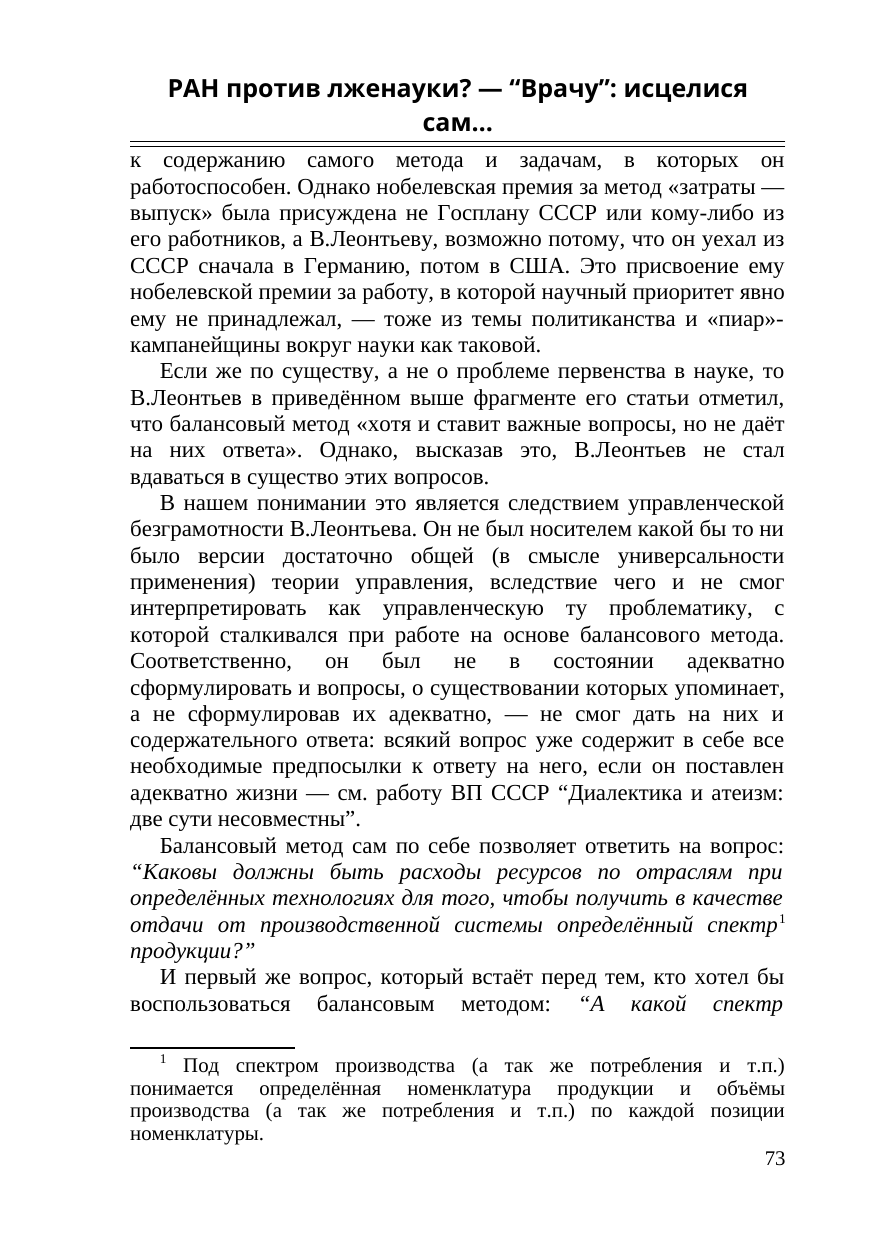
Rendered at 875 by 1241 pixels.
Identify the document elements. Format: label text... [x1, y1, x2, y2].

text В нашем понимании это является следствием управленческой безграмотности В.Леонтьева. Он не был носителем какой бы то ни было версии достаточно общей (в смысле универсальности применения) теории управления, вследствие чего и не смог интерпретировать как управленческую ту проблематику, с которой сталкивался при работе на основе балансового метода. Соответственно, он был не в состоянии адекватно сформулировать и вопросы, о существовании которых упоминает, а не сформулировав их адекватно, — не смог дать на них и содержательного ответа: всякий вопрос уже содержит в себе все необходимые предпосылки к ответу на него, если он поставлен адекватно жизни — см. работу ВП СССР “Диалектика и атеизм: две сути несовместны”. [130, 489, 785, 832]
text Если же по существу, а не о проблеме первенства в науке, то В.Леонтьев в приведённом выше фрагменте его статьи отметил, что балансовый метод «хотя и ставит важные вопросы, но не даёт на них ответа». Однако, высказав это, В.Леонтьев не стал вдаваться в существо этих вопросов. [130, 357, 785, 489]
text Под спектром производства (а так же потребления и т.п.) понимается определённая номенклатура продукции и объёмы производства (а так же потребления и т.п.) по каждой позиции номенклатуры. [130, 1054, 785, 1145]
text И первый же вопрос, который встаёт перед тем, кто хотел бы воспользоваться балансовым методом: “А какой спектр [130, 963, 785, 1016]
text к содержанию самого метода и задачам, в которых он работоспособен. Однако нобелевская премия за метод «затраты — выпуск» была присуждена не Госплану СССР или кому-либо из его работников, а В.Леонтьеву, возможно потому, что он уехал из СССР сначала в Германию, потом в США. Это присвоение ему нобелевской премии за работу, в которой научный приоритет явно ему не принадлежал, — тоже из темы политиканства и «пиар»-кампанейщины вокруг науки как таковой. [130, 147, 785, 357]
text Балансовый метод сам по себе позволяет ответить на вопрос: “Каковы должны быть расходы ресурсов по отраслям при определённых технологиях для того, чтобы получить в качестве отдачи от производственной системы определённый спектр продукции?” [130, 832, 785, 963]
